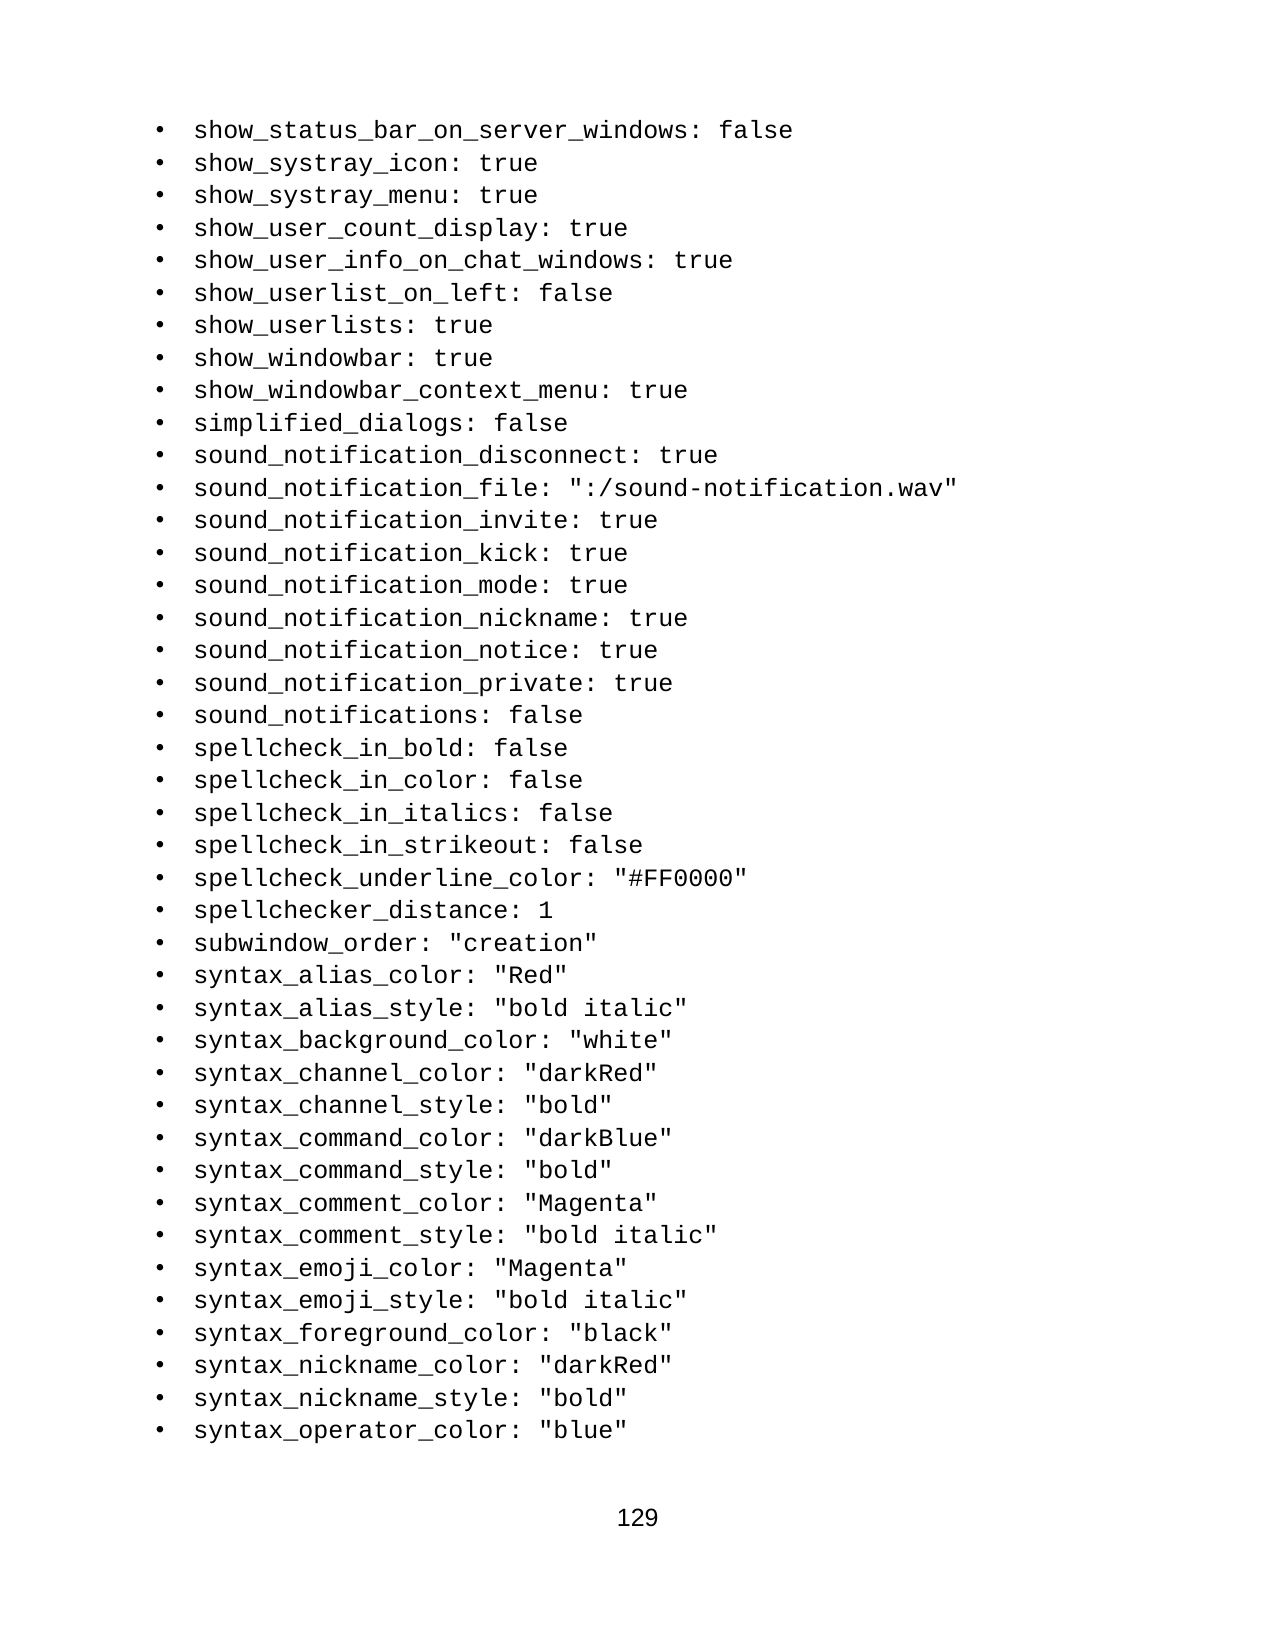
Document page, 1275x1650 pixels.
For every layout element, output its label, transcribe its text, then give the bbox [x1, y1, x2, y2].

list syntax_comment_color: "Magenta" [156, 1191, 1157, 1219]
list spellcheck_in_italics: false [156, 801, 1157, 829]
list show_systray_menu: true [156, 183, 1157, 211]
list syntax_background_color: "white" [156, 1028, 1157, 1056]
list show_windowbar: true [156, 346, 1157, 374]
list show_userlist_on_left: false [156, 281, 1157, 309]
list subwindow_order: "creation" [156, 931, 1157, 959]
list sound_notification_private: true [156, 671, 1157, 699]
list syntax_emoji_style: "bold italic" [156, 1288, 1157, 1316]
list show_user_info_on_chat_windows: true [156, 248, 1157, 276]
list syntax_comment_style: "bold italic" [156, 1223, 1157, 1251]
list show_user_count_display: true [156, 216, 1157, 244]
list show_systray_icon: true [156, 151, 1157, 179]
list syntax_command_color: "darkBlue" [156, 1126, 1157, 1154]
list spellcheck_in_color: false [156, 768, 1157, 796]
list syntax_nickname_style: "bold" [156, 1386, 1157, 1414]
list syntax_alias_color: "Red" [156, 963, 1157, 991]
list syntax_emoji_color: "Magenta" [156, 1256, 1157, 1284]
list syntax_channel_color: "darkRed" [156, 1061, 1157, 1089]
list sound_notification_notice: true [156, 638, 1157, 666]
list sound_notification_mode: true [156, 573, 1157, 601]
list syntax_alias_style: "bold italic" [156, 996, 1157, 1024]
list simplified_dialogs: false [156, 411, 1157, 439]
list sound_notifications: false [156, 703, 1157, 731]
list syntax_command_style: "bold" [156, 1158, 1157, 1186]
list show_userlists: true [156, 313, 1157, 341]
list sound_notification_file: ":/sound-notification.wav" [156, 476, 1157, 504]
list syntax_foreground_color: "black" [156, 1321, 1157, 1349]
list sound_notification_kick: true [156, 541, 1157, 569]
list show_windowbar_context_menu: true [156, 378, 1157, 406]
list syntax_operator_color: "blue" [156, 1418, 1157, 1446]
list sound_notification_invite: true [156, 508, 1157, 536]
list spellcheck_underline_color: "#FF0000" [156, 866, 1157, 894]
list syntax_channel_style: "bold" [156, 1093, 1157, 1121]
list show_status_bar_on_server_windows: false [156, 118, 1157, 146]
list sound_notification_nickname: true [156, 606, 1157, 634]
list spellcheck_in_bold: false [156, 736, 1157, 764]
list spellcheck_in_strikeout: false [156, 833, 1157, 861]
list sound_notification_disconnect: true [156, 443, 1157, 471]
list syntax_nickname_color: "darkRed" [156, 1353, 1157, 1381]
list spellchecker_distance: 1 [156, 898, 1157, 926]
